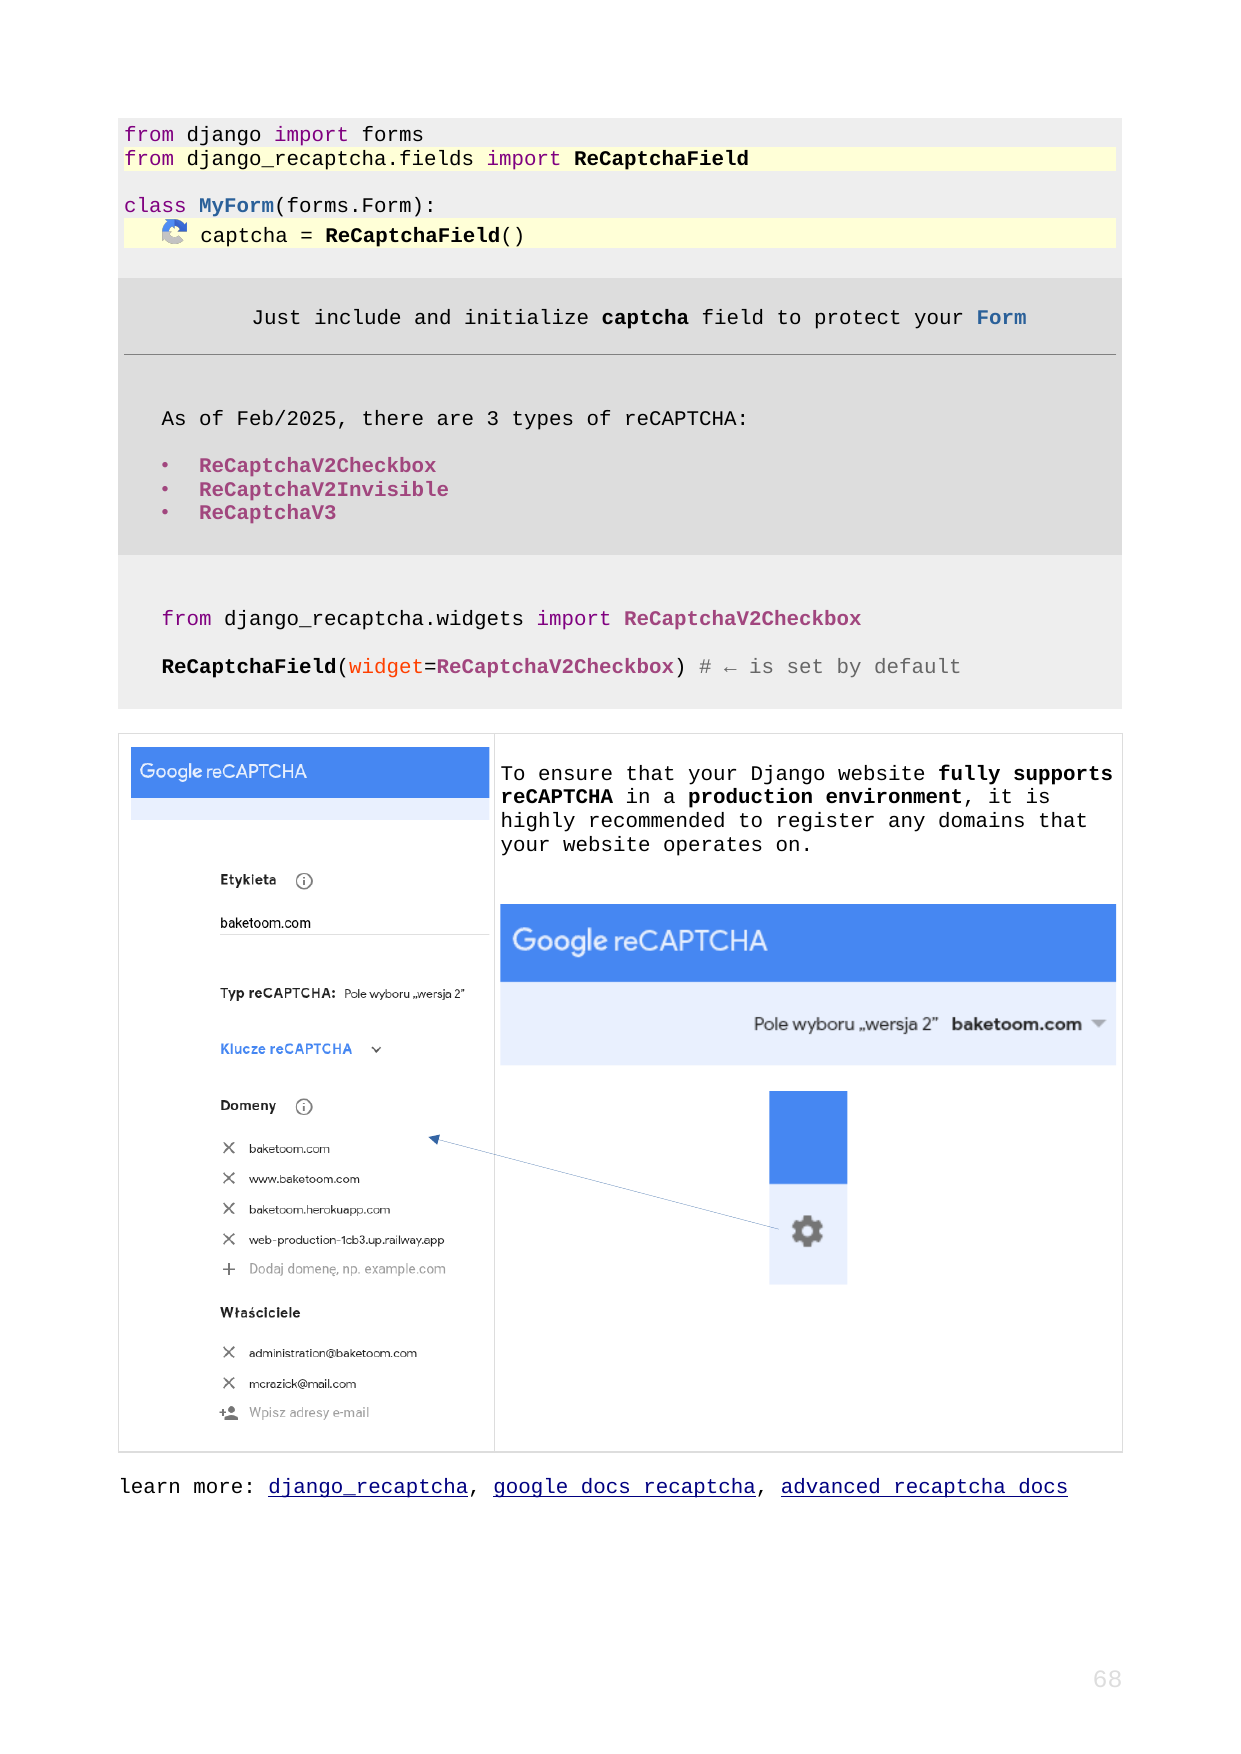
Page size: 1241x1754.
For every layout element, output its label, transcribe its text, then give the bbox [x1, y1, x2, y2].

table_cell from django_recaptcha.widgets import ReCaptchaV2Checkbox ReCaptchaField(widget=ReCaptchaV2Checkbox) # ← is set by default [118, 555, 1122, 709]
picture [500, 904, 1117, 1068]
table_header [119, 734, 494, 1451]
table_header To ensure that your Django website fully supports reCAPTCHA in a production environment, it is highly recommended to register any domains that your website operates on. [495, 734, 1122, 1451]
text learn more: django_recaptcha, google docs recaptcha, advanced recaptcha docs [118, 1476, 1122, 1500]
picture [161, 218, 188, 245]
picture [769, 1091, 848, 1288]
picture [131, 747, 490, 1444]
table_cell Just include and initialize captcha field to protect your Form As of Feb/2025, there are 3 types of reCAPTCHA: ReCaptchaV2Checkbox ReCaptchaV2Invisible ReCaptchaV3 [118, 278, 1122, 555]
table_cell from django import forms from django_recaptcha.fields import ReCaptchaField class MyForm(forms.Form): captcha = ReCaptchaField() [118, 118, 1122, 278]
